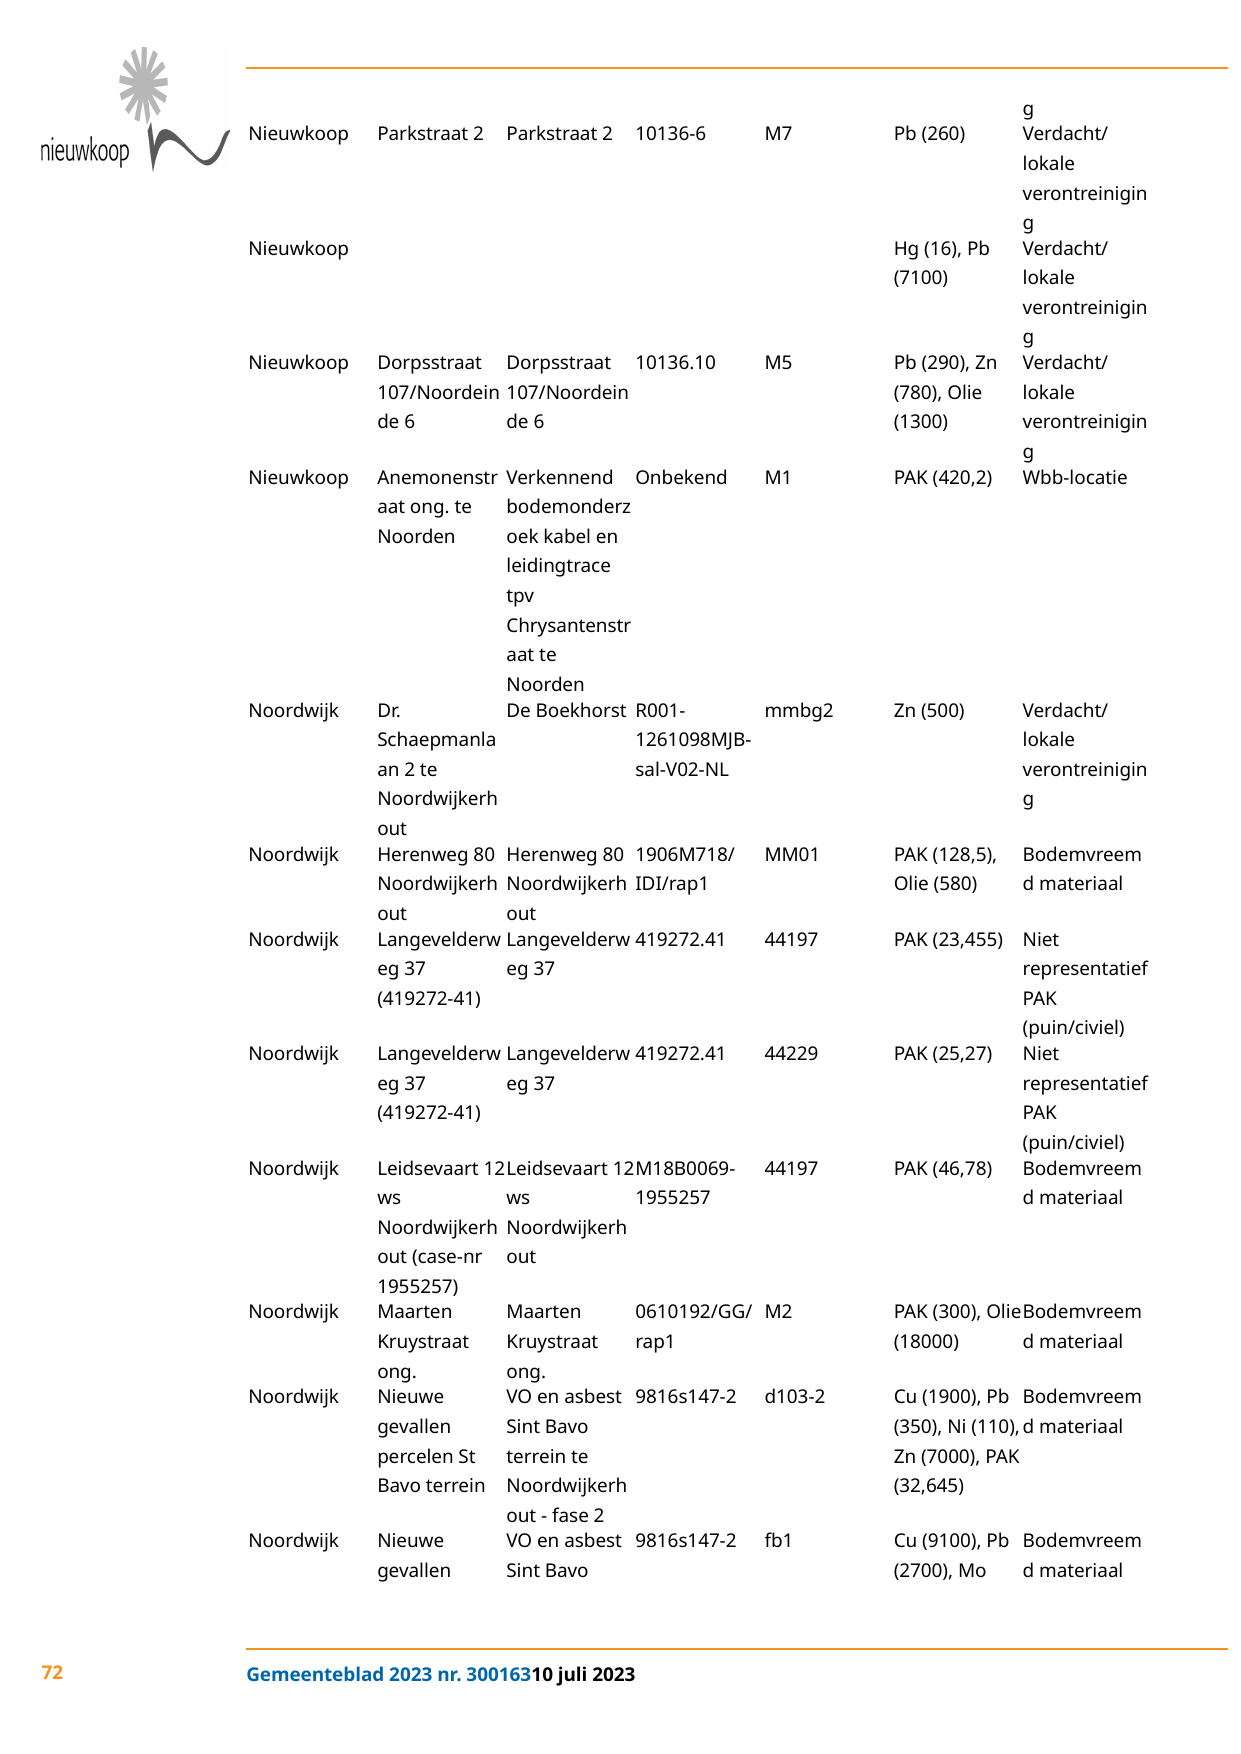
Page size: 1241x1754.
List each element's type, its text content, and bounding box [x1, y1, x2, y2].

table_cell Verkennend bodemonderzoek kabel en leidingtrace tpv Chrysantenstraat te Noorden [506, 464, 635, 697]
table_cell Cu (9100), Pb (2700), Mo [894, 1528, 1022, 1583]
table_cell [248, 95, 377, 121]
table_cell [377, 235, 506, 349]
table_cell [635, 235, 764, 349]
table_cell Dorpsstraat 107/Noordeinde 6 [506, 350, 635, 464]
table_cell PAK (300), Olie (18000) [894, 1299, 1022, 1384]
table_cell Noordwijk [248, 1384, 377, 1528]
table_cell PAK (128,5), Olie (580) [894, 841, 1022, 926]
table_cell [506, 95, 635, 121]
table_cell M5 [764, 350, 893, 464]
table_cell 9816s147-2 [635, 1528, 764, 1583]
table_cell VO en asbest Sint Bavo terrein te Noordwijkerhout - fase 2 [506, 1384, 635, 1528]
table_cell VO en asbest Sint Bavo [506, 1528, 635, 1583]
table_cell Nieuwe gevallen percelen St Bavo terrein [377, 1384, 506, 1528]
table_cell Zn (500) [894, 697, 1022, 841]
table_cell Nieuwkoop [248, 350, 377, 464]
table_cell 419272.41 [635, 926, 764, 1040]
table_cell MM01 [764, 841, 893, 926]
table_cell M18B0069-1955257 [635, 1155, 764, 1299]
table_cell PAK (25,27) [894, 1040, 1022, 1155]
table_cell Bodemvreemd materiaal [1023, 1155, 1152, 1299]
table_cell [635, 95, 764, 121]
table_cell Verdacht/lokale verontreiniging [1023, 121, 1152, 235]
table_cell Parkstraat 2 [377, 121, 506, 235]
table_cell Bodemvreemd materiaal [1023, 1384, 1152, 1528]
table_cell Pb (260) [894, 121, 1022, 235]
table_cell g [1023, 95, 1152, 121]
table_cell Noordwijk [248, 1528, 377, 1583]
table_cell Cu (1900), Pb (350), Ni (110), Zn (7000), PAK (32,645) [894, 1384, 1022, 1528]
table_cell [894, 95, 1022, 121]
table_cell mmbg2 [764, 697, 893, 841]
table_cell 419272.41 [635, 1040, 764, 1155]
table_cell fb1 [764, 1528, 893, 1583]
table_cell [506, 235, 635, 349]
table_cell De Boekhorst [506, 697, 635, 841]
table_cell 10136.10 [635, 350, 764, 464]
table_cell 44197 [764, 1155, 893, 1299]
table_cell R001-1261098MJB-sal-V02-NL [635, 697, 764, 841]
table_cell Noordwijk [248, 1299, 377, 1384]
table_cell Maarten Kruystraat ong. [506, 1299, 635, 1384]
table_cell Onbekend [635, 464, 764, 697]
table_cell Langevelderweg 37 (419272-41) [377, 1040, 506, 1155]
table_cell Anemonenstraat ong. te Noorden [377, 464, 506, 697]
table_cell Leidsevaart 12 ws Noordwijkerhout (case-nr 1955257) [377, 1155, 506, 1299]
table_cell Pb (290), Zn (780), Olie (1300) [894, 350, 1022, 464]
table_cell Herenweg 80 Noordwijkerhout [506, 841, 635, 926]
table_cell Verdacht/lokale verontreiniging [1023, 350, 1152, 464]
table_cell Nieuwe gevallen [377, 1528, 506, 1583]
table_cell Langevelderweg 37 [506, 1040, 635, 1155]
table_cell [764, 95, 893, 121]
table_cell Niet representatief PAK (puin/civiel) [1023, 1040, 1152, 1155]
table_cell Dr. Schaepmanlaan 2 te Noordwijkerhout [377, 697, 506, 841]
table_cell M2 [764, 1299, 893, 1384]
table_cell Bodemvreemd materiaal [1023, 1528, 1152, 1583]
table_cell 0610192/GG/rap1 [635, 1299, 764, 1384]
table_cell [377, 95, 506, 121]
table_cell PAK (420,2) [894, 464, 1022, 697]
table_cell Maarten Kruystraat ong. [377, 1299, 506, 1384]
table_cell Noordwijk [248, 1040, 377, 1155]
table_cell 9816s147-2 [635, 1384, 764, 1528]
table_cell [764, 235, 893, 349]
picture [41, 47, 231, 172]
table_cell Noordwijk [248, 841, 377, 926]
table_cell 44229 [764, 1040, 893, 1155]
table_cell Noordwijk [248, 926, 377, 1040]
table_cell Langevelderweg 37 (419272-41) [377, 926, 506, 1040]
table_cell Nieuwkoop [248, 235, 377, 349]
table_cell Bodemvreemd materiaal [1023, 841, 1152, 926]
table_cell Nieuwkoop [248, 121, 377, 235]
table_cell Leidsevaart 12 ws Noordwijkerhout [506, 1155, 635, 1299]
table_cell Langevelderweg 37 [506, 926, 635, 1040]
table_cell Herenweg 80 Noordwijkerhout [377, 841, 506, 926]
table_cell Parkstraat 2 [506, 121, 635, 235]
table_cell Nieuwkoop [248, 464, 377, 697]
table_cell Verdacht/lokale verontreiniging [1023, 697, 1152, 841]
table_cell M7 [764, 121, 893, 235]
table_cell 1906M718/IDI/rap1 [635, 841, 764, 926]
table_cell Verdacht/lokale verontreiniging [1023, 235, 1152, 349]
table_cell Noordwijk [248, 1155, 377, 1299]
table_cell Wbb-locatie [1023, 464, 1152, 697]
table_cell M1 [764, 464, 893, 697]
table_cell Hg (16), Pb (7100) [894, 235, 1022, 349]
table_cell 44197 [764, 926, 893, 1040]
table_cell PAK (46,78) [894, 1155, 1022, 1299]
table_cell Bodemvreemd materiaal [1023, 1299, 1152, 1384]
table_cell d103-2 [764, 1384, 893, 1528]
table_cell Noordwijk [248, 697, 377, 841]
table_cell Dorpsstraat 107/Noordeinde 6 [377, 350, 506, 464]
table_cell Niet representatief PAK (puin/civiel) [1023, 926, 1152, 1040]
table_cell PAK (23,455) [894, 926, 1022, 1040]
table_cell 10136-6 [635, 121, 764, 235]
